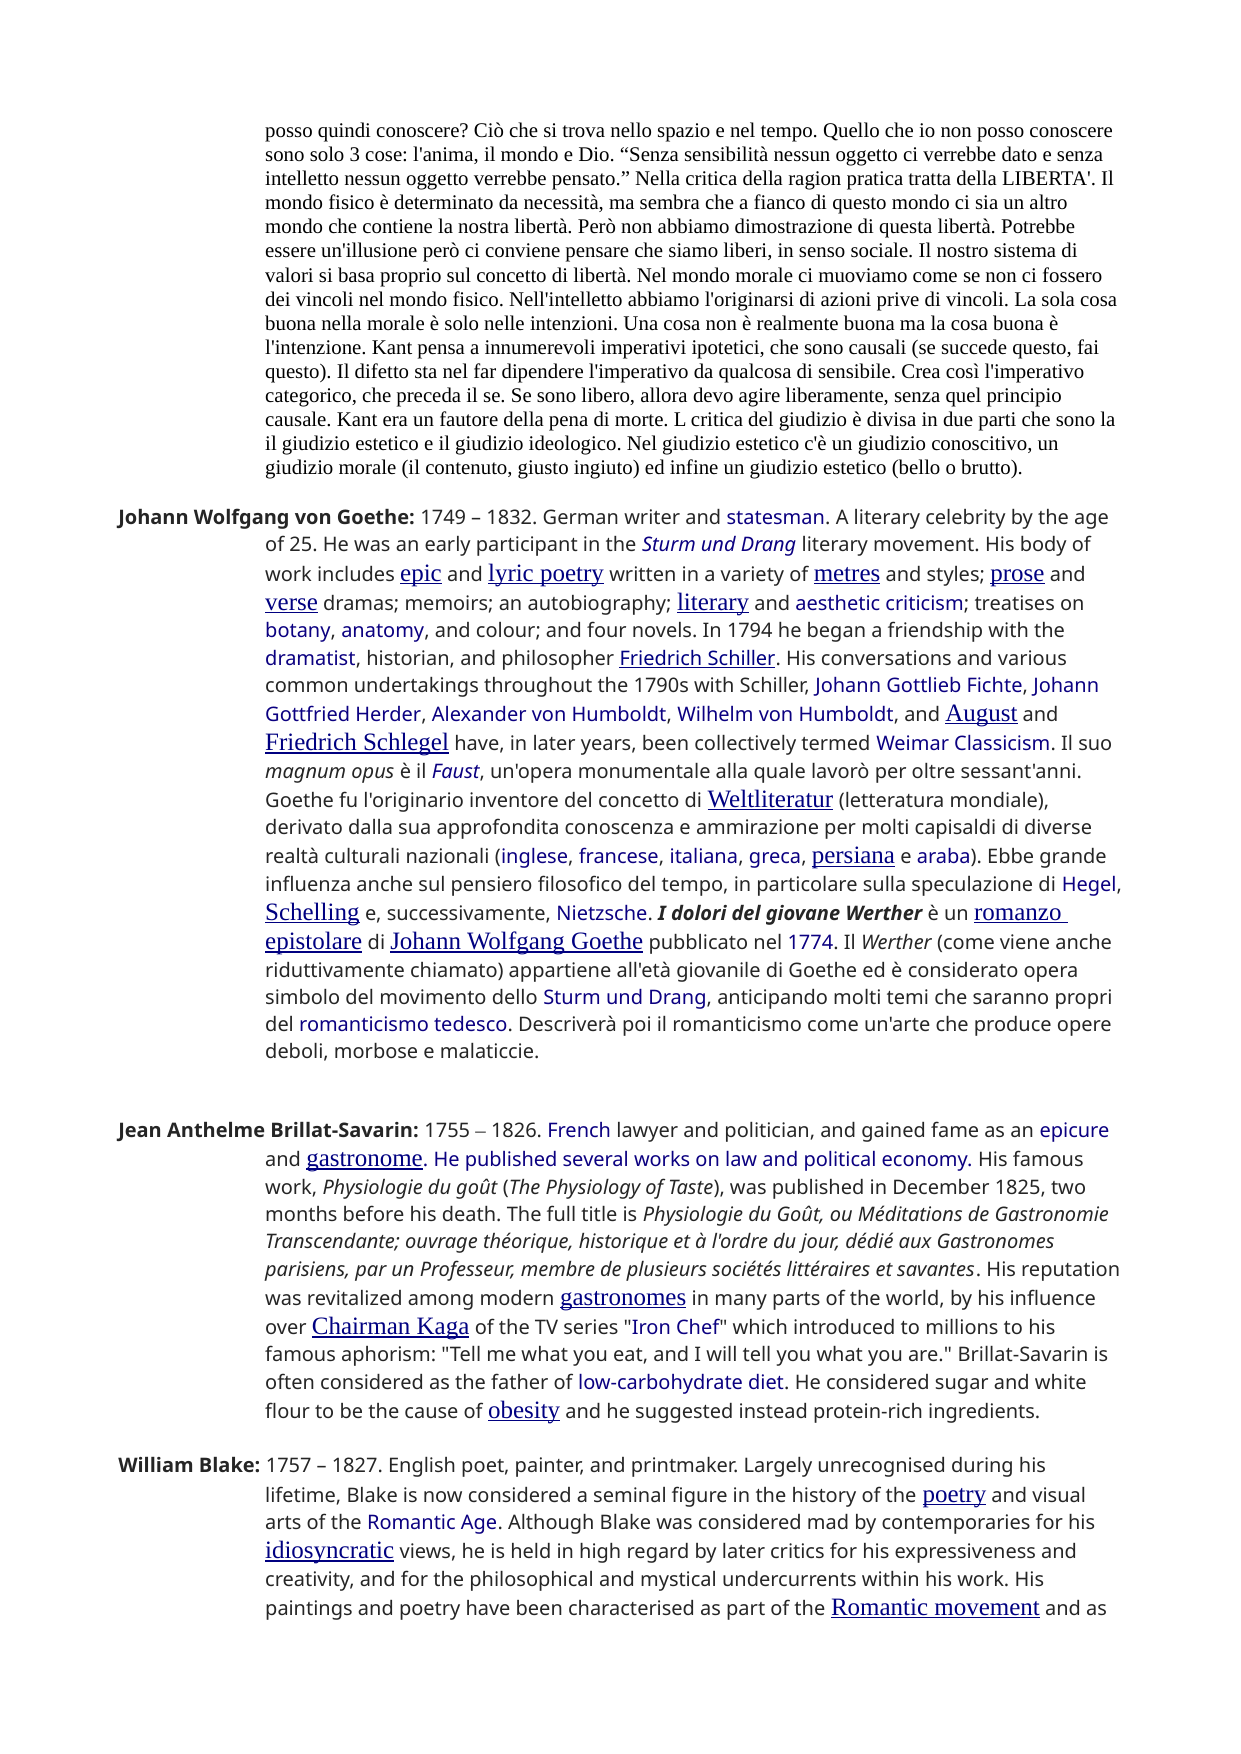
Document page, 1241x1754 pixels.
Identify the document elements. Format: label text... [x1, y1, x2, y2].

text Johann Wolfgang von Goethe: 1749 – 1832. German writer and statesman. A literary celebrity by the age of 25. He was an early participant in the Sturm und Drang literary movement. His body of work includes epic and lyric poetry written in a variety of metres and styles; prose and verse dramas; memoirs; an autobiography; literary and aesthetic criticism; treatises on botany, anatomy, and colour; and four novels. In 1794 he began a friendship with the dramatist, historian, and philosopher Friedrich Schiller. His conversations and various common undertakings throughout the 1790s with Schiller, Johann Gottlieb Fichte, Johann Gottfried Herder, Alexander von Humboldt, Wilhelm von Humboldt, and August and Friedrich Schlegel have, in later years, been collectively termed Weimar Classicism. Il suo magnum opus è il Faust, un'opera monumentale alla quale lavorò per oltre sessant'anni. Goethe fu l'originario inventore del concetto di Weltliteratur (letteratura mondiale), derivato dalla sua approfondita conoscenza e ammirazione per molti capisaldi di diverse realtà culturali nazionali (inglese, francese, italiana, greca, persiana e araba). Ebbe grande influenza anche sul pensiero filosofico del tempo, in particolare sulla speculazione di Hegel, Schelling e, successivamente, Nietzsche. I dolori del giovane Werther è un romanzo epistolare di Johann Wolfgang Goethe pubblicato nel 1774. Il Werther (come viene anche riduttivamente chiamato) appartiene all'età giovanile di Goethe ed è considerato opera simbolo del movimento dello Sturm und Drang, anticipando molti temi che saranno propri del romanticismo tedesco. Descriverà poi il romanticismo come un'arte che produce opere deboli, morbose e malaticcie. [118, 503, 1122, 1065]
text William Blake: 1757 – 1827. English poet, painter, and printmaker. Largely unrecognised during his lifetime, Blake is now considered a seminal figure in the history of the poetry and visual arts of the Romantic Age. Although Blake was considered mad by contemporaries for his idiosyncratic views, he is held in high regard by later critics for his expressiveness and creativity, and for the philosophical and mystical undercurrents within his work. His paintings and poetry have been characterised as part of the Romantic movement and as [118, 1452, 1122, 1621]
text posso quindi conoscere? Ciò che si trova nello spazio e nel tempo. Quello che io non posso conoscere sono solo 3 cose: l'anima, il mondo e Dio. “Senza sensibilità nessun oggetto ci verrebbe dato e senza intelletto nessun oggetto verrebbe pensato.” Nella critica della ragion pratica tratta della LIBERTA'. Il mondo fisico è determinato da necessità, ma sembra che a fianco di questo mondo ci sia un altro mondo che contiene la nostra libertà. Però non abbiamo dimostrazione di questa libertà. Potrebbe essere un'illusione però ci conviene pensare che siamo liberi, in senso sociale. Il nostro sistema di valori si basa proprio sul concetto di libertà. Nel mondo morale ci muoviamo come se non ci fossero dei vincoli nel mondo fisico. Nell'intelletto abbiamo l'originarsi di azioni prive di vincoli. La sola cosa buona nella morale è solo nelle intenzioni. Una cosa non è realmente buona ma la cosa buona è l'intenzione. Kant pensa a innumerevoli imperativi ipotetici, che sono causali (se succede questo, fai questo). Il difetto sta nel far dipendere l'imperativo da qualcosa di sensibile. Crea così l'imperativo categorico, che preceda il se. Se sono libero, allora devo agire liberamente, senza quel principio causale. Kant era un fautore della pena di morte. L critica del giudizio è divisa in due parti che sono la il giudizio estetico e il giudizio ideologico. Nel giudizio estetico c'è un giudizio conoscitivo, un giudizio morale (il contenuto, giusto ingiuto) ed infine un giudizio estetico (bello o brutto). [118, 118, 1122, 479]
text Jean Anthelme Brillat-Savarin: 1755 – 1826. French lawyer and politician, and gained fame as an epicure and gastronome. He published several works on law and political economy. His famous work, Physiologie du goût (The Physiology of Taste), was published in December 1825, two months before his death. The full title is Physiologie du Goût, ou Méditations de Gastronomie Transcendante; ouvrage théorique, historique et à l'ordre du jour, dédié aux Gastronomes parisiens, par un Professeur, membre de plusieurs sociétés littéraires et savantes. His reputation was revitalized among modern gastronomes in many parts of the world, by his influence over Chairman Kaga of the TV series "Iron Chef" which introduced to millions to his famous aphorism: "Tell me what you eat, and I will tell you what you are." Brillat-Savarin is often considered as the father of low-carbohydrate diet. He considered sugar and white flour to be the cause of obesity and he suggested instead protein-rich ingredients. [118, 1116, 1122, 1424]
